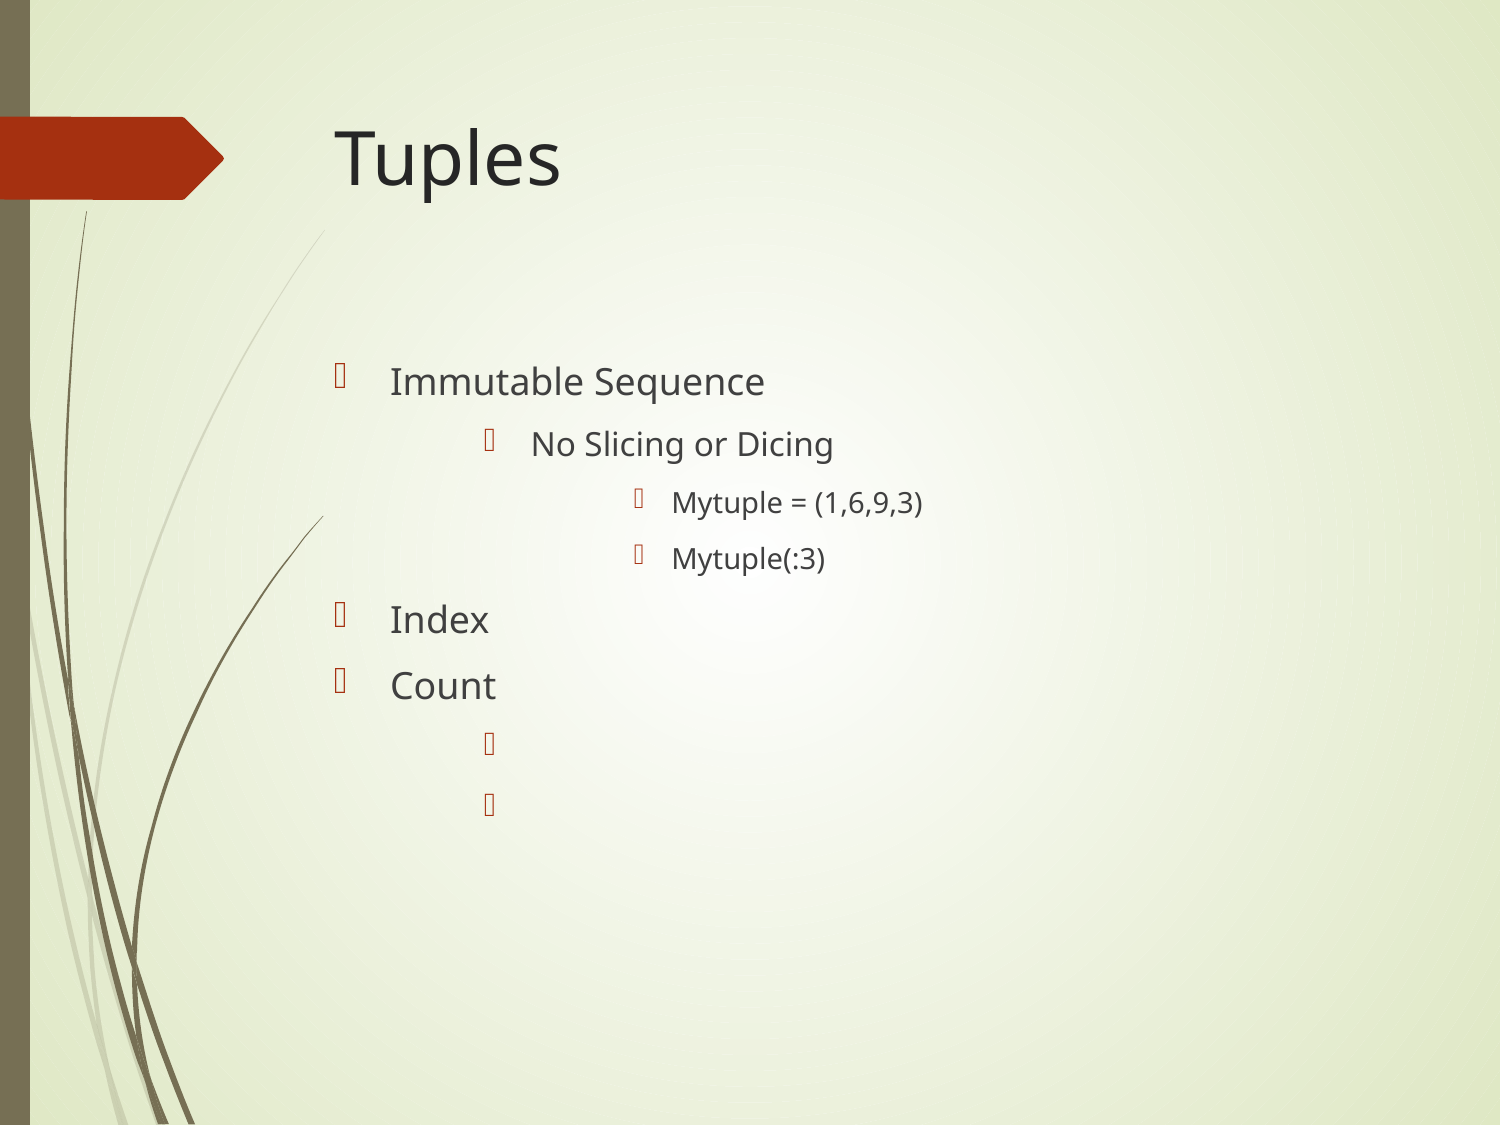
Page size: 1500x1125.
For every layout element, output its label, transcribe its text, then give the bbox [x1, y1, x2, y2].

title Tuples [319, 102, 1400, 313]
list Immutable Sequence No Slicing or Dicing Mytuple = (1,6,9,3) Mytuple(:3) Index Count [318, 350, 1401, 970]
